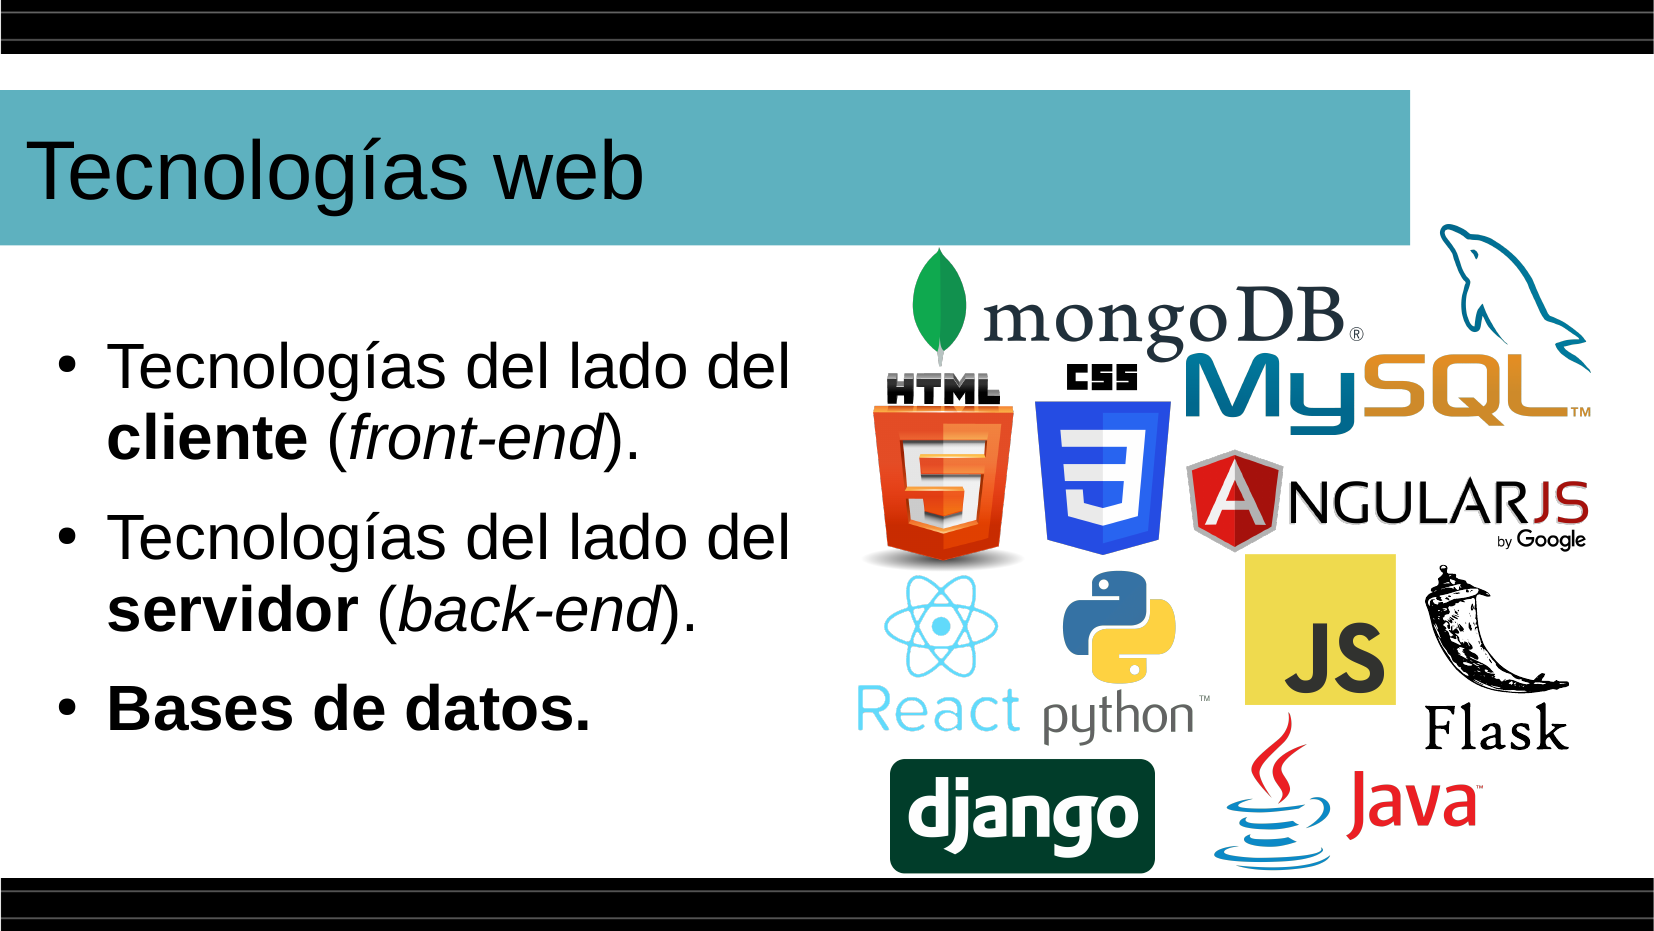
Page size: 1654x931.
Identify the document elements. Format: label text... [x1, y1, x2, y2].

picture [0, 0, 1654, 54]
picture [0, 224, 1654, 931]
list Tecnologías del lado del cliente (front-end). Tecnologías del lado del servidor (back-end). Bases de datos. [38, 294, 796, 781]
title Tecnologías web [0, 90, 1411, 246]
picture [1455, 224, 1591, 369]
